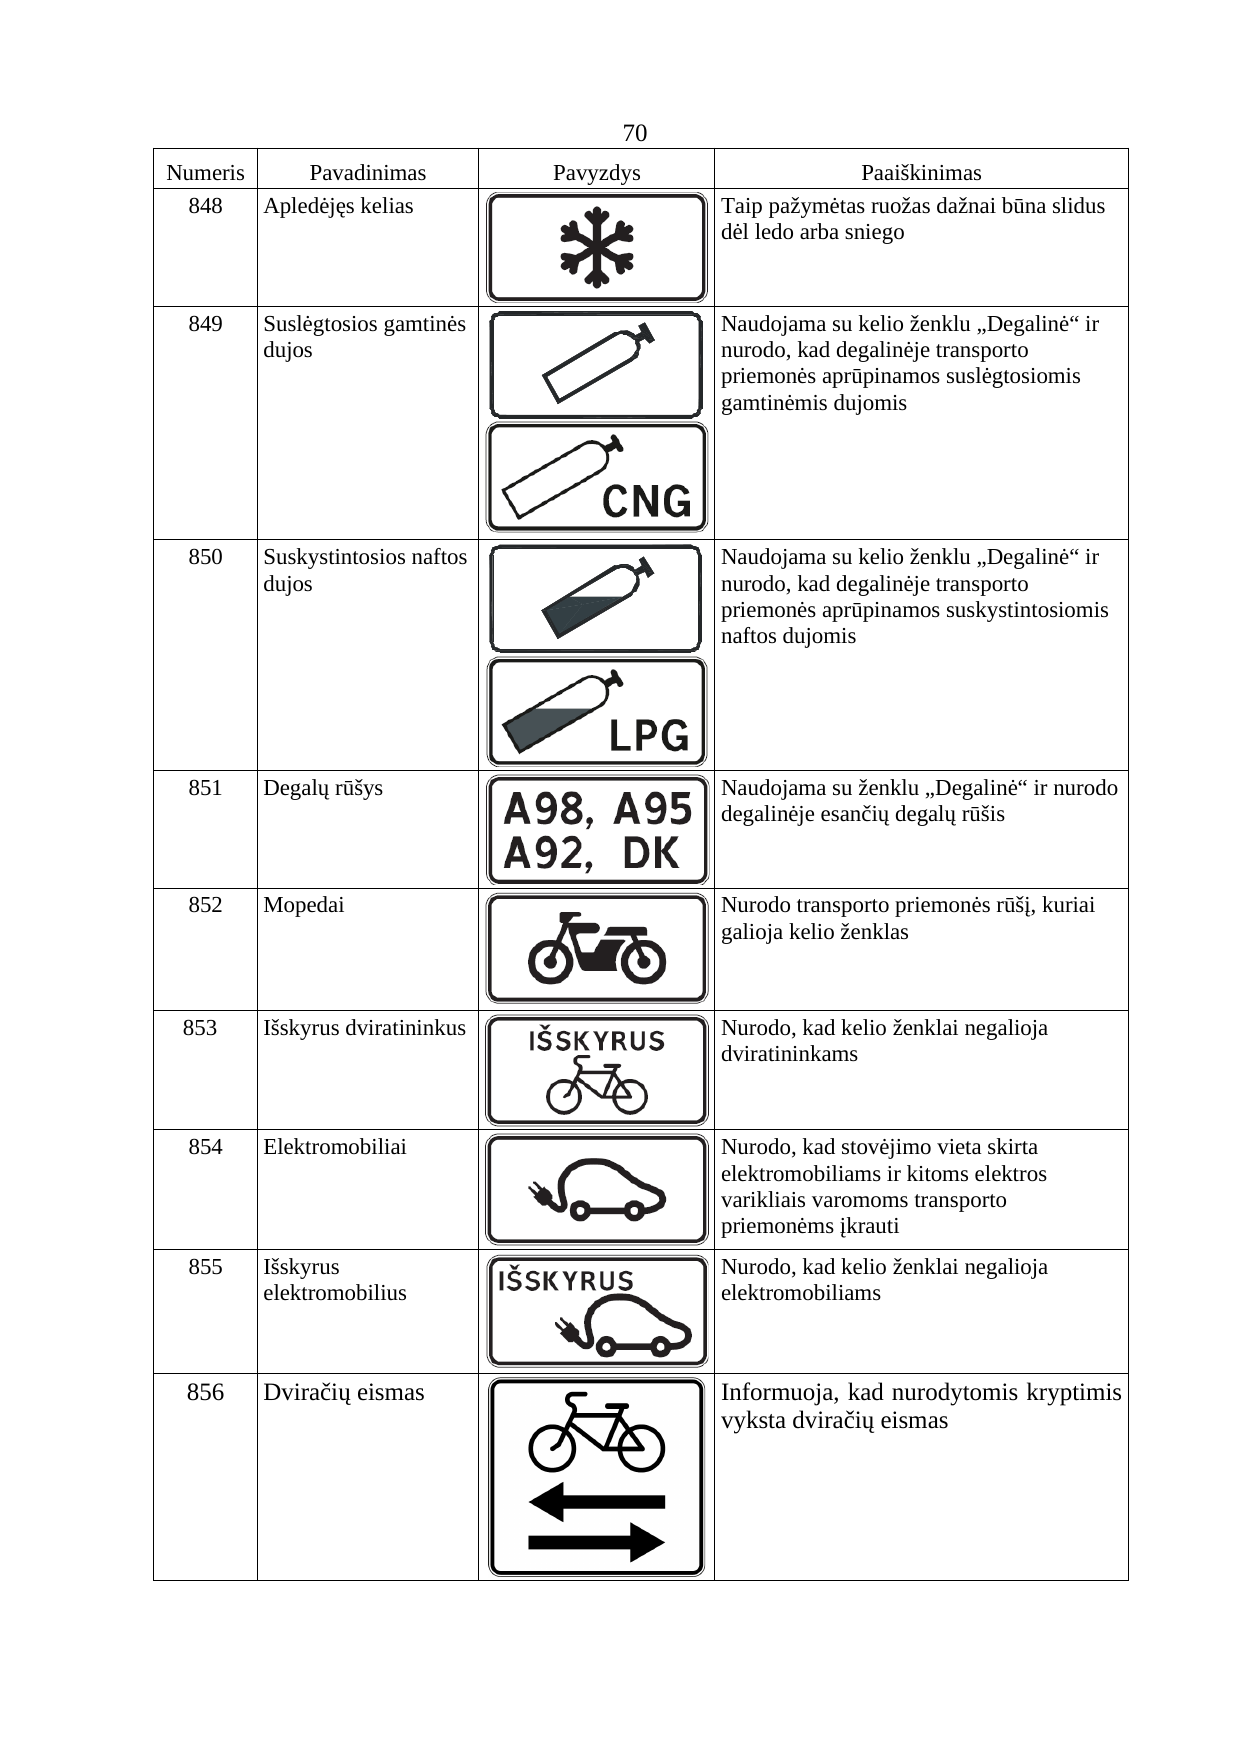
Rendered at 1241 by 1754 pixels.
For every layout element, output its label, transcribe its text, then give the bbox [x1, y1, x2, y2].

table_cell 850 [154, 540, 257, 770]
table_cell Degalų rūšys [258, 771, 478, 887]
table_cell [479, 1011, 714, 1129]
table_cell 849 [154, 307, 257, 539]
table_cell 852 [154, 889, 257, 1010]
table_cell [479, 307, 714, 539]
table_cell Išskyrus dviratininkus [258, 1011, 478, 1129]
table_cell Naudojama su kelio ženklu „Degalinė“ ir nurodo, kad degalinėje transporto priemonės aprūpinamos suskystintosiomis naftos dujomis [715, 540, 1128, 770]
table_cell 851 [154, 771, 257, 887]
table_header Paaiškinimas [715, 149, 1128, 188]
table_cell 848 [154, 189, 257, 306]
table_cell Nurodo, kad kelio ženklai negalioja dviratininkams [715, 1011, 1128, 1129]
table_cell Suskystintosios naftos dujos [258, 540, 478, 770]
table_cell Informuoja, kad nurodytomis kryptimis vyksta dviračių eismas [715, 1374, 1128, 1580]
table_cell Mopedai [258, 889, 478, 1010]
table_cell [479, 889, 714, 1010]
table_cell [479, 540, 714, 770]
table_cell Nurodo, kad stovėjimo vieta skirta elektromobiliams ir kitoms elektros varikliais varomoms transporto priemonėms įkrauti [715, 1130, 1128, 1249]
table_cell 854 [154, 1130, 257, 1249]
table_cell [479, 1250, 714, 1373]
table_cell [479, 771, 714, 887]
table_cell Naudojama su ženklu „Degalinė“ ir nurodo degalinėje esančių degalų rūšis [715, 771, 1128, 887]
table_cell Suslėgtosios gamtinės dujos [258, 307, 478, 539]
table_cell 856 [154, 1374, 257, 1580]
table_cell Naudojama su kelio ženklu „Degalinė“ ir nurodo, kad degalinėje transporto priemonės aprūpinamos suslėgtosiomis gamtinėmis dujomis [715, 307, 1128, 539]
table_cell Taip pažymėtas ruožas dažnai būna slidus dėl ledo arba sniego [715, 189, 1128, 306]
table_cell 853 [154, 1011, 257, 1129]
table_cell Elektromobiliai [258, 1130, 478, 1249]
table_cell Nurodo transporto priemonės rūšį, kuriai galioja kelio ženklas [715, 889, 1128, 1010]
table_cell Nurodo, kad kelio ženklai negalioja elektromobiliams [715, 1250, 1128, 1373]
table_cell 855 [154, 1250, 257, 1373]
table_header Pavyzdys [479, 149, 714, 188]
table_header Pavadinimas [258, 149, 478, 188]
table_cell Apledėjęs kelias [258, 189, 478, 306]
table_cell Dviračių eismas [258, 1374, 478, 1580]
table_cell Išskyrus elektromobilius [258, 1250, 478, 1373]
table_header Numeris [154, 149, 257, 188]
table_cell [479, 1130, 714, 1249]
table_cell [479, 189, 714, 306]
table_cell [479, 1374, 714, 1580]
